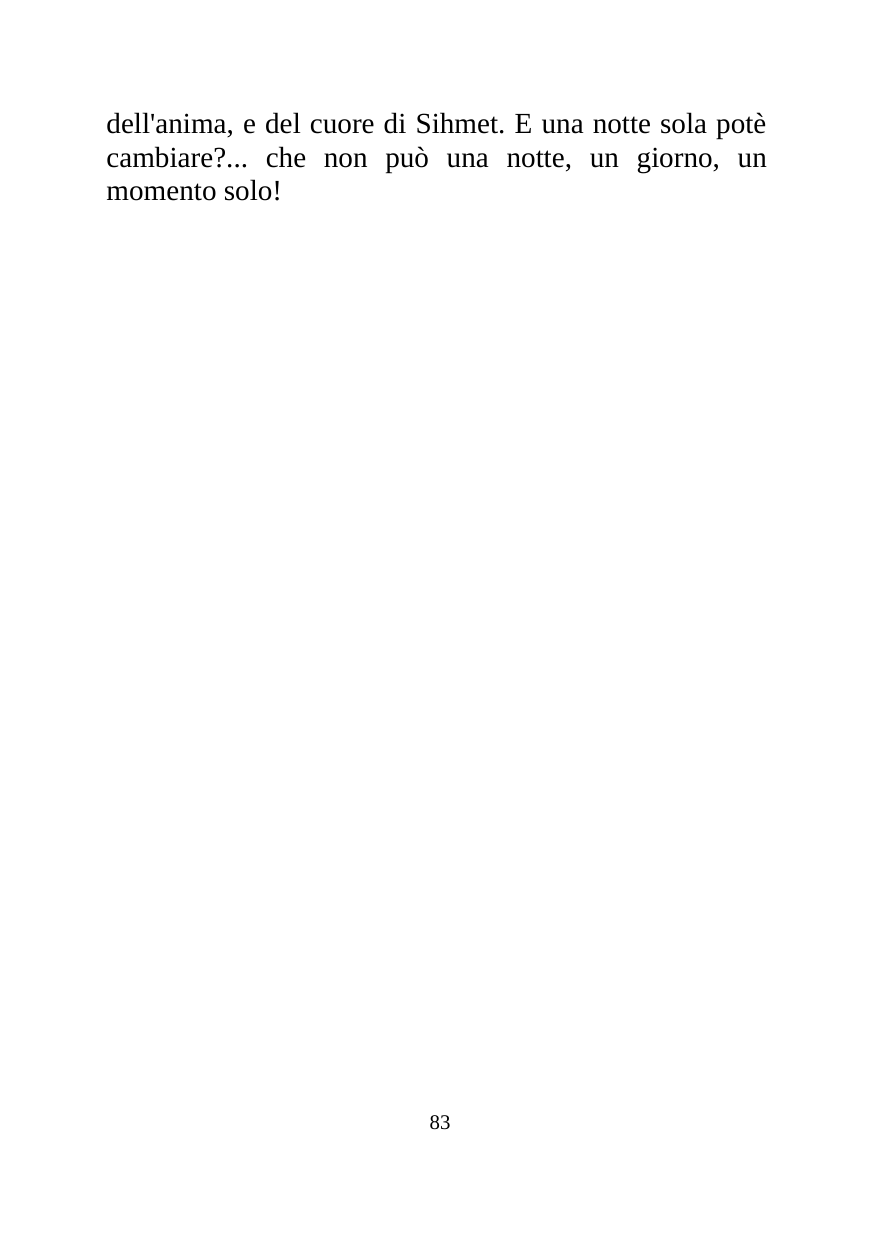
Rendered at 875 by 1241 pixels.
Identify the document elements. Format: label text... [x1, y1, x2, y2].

text dell'anima, e del cuore di Sihmet. E una notte sola potè cambiare?... che non può una notte, un giorno, un momento solo! [106, 106, 768, 207]
